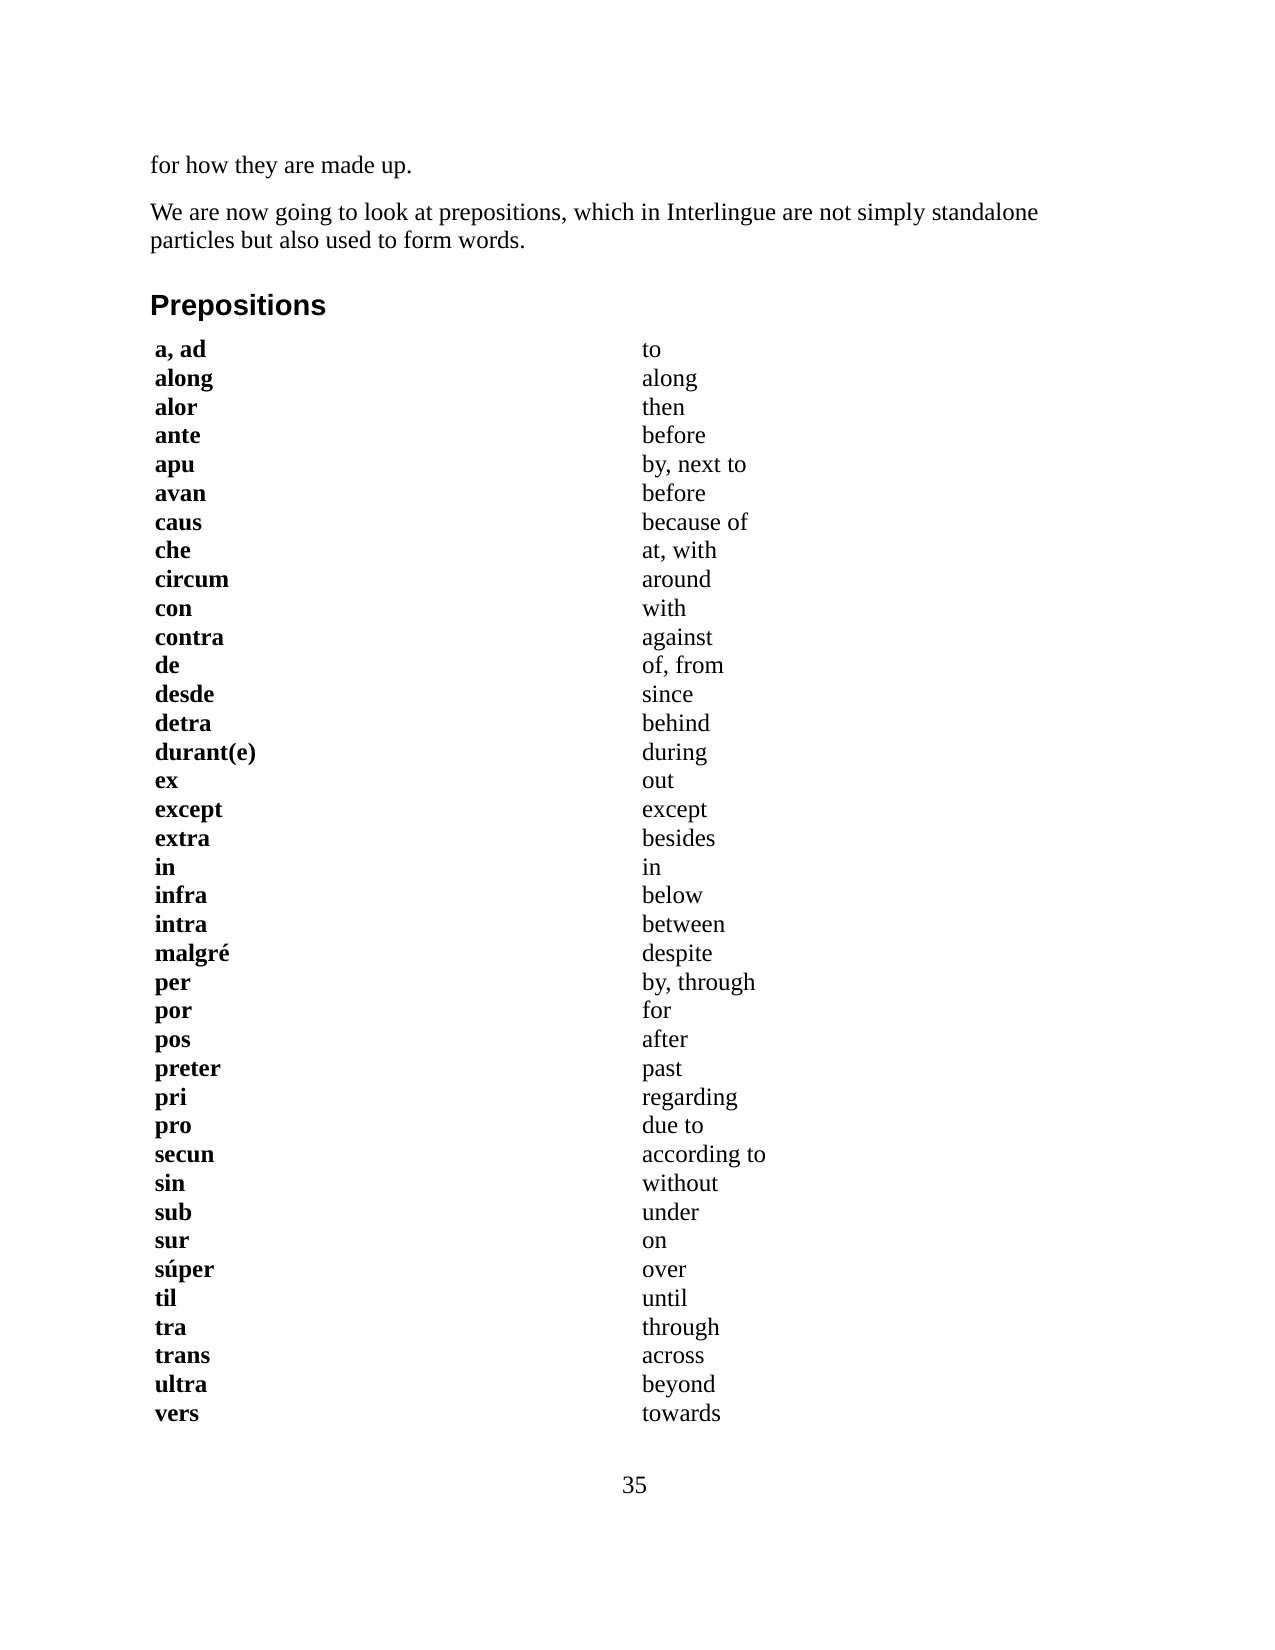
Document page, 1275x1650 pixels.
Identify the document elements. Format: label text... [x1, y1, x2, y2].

table_cell pro [150, 1110, 637, 1139]
table_cell malgré [150, 938, 637, 967]
table_cell despite [638, 938, 1125, 967]
table_cell by, next to [638, 449, 1125, 478]
table_cell until [638, 1283, 1125, 1312]
table_cell against [638, 622, 1125, 650]
table_cell caus [150, 507, 637, 535]
table_cell che [150, 535, 637, 564]
table_cell before [638, 420, 1125, 449]
table_cell súper [150, 1254, 637, 1283]
table_cell of, from [638, 650, 1125, 679]
table_cell for [638, 995, 1125, 1024]
subtitle Prepositions [150, 288, 1125, 322]
table_cell sur [150, 1225, 637, 1254]
table_cell contra [150, 622, 637, 650]
table_cell avan [150, 478, 637, 507]
table_cell along [638, 363, 1125, 392]
table_cell then [638, 392, 1125, 420]
table_cell durant(e) [150, 737, 637, 765]
table_cell tra [150, 1312, 637, 1340]
table_cell secun [150, 1139, 637, 1168]
table_cell during [638, 737, 1125, 765]
table_cell behind [638, 708, 1125, 737]
text for how they are made up. [150, 150, 1125, 179]
table_cell through [638, 1312, 1125, 1340]
table_cell along [150, 363, 637, 392]
table_cell in [150, 852, 637, 880]
table_cell infra [150, 880, 637, 909]
table_cell ex [150, 765, 637, 794]
table_cell sub [150, 1197, 637, 1225]
table_cell regarding [638, 1082, 1125, 1110]
table_cell except [638, 794, 1125, 823]
table_cell sin [150, 1168, 637, 1197]
table_cell without [638, 1168, 1125, 1197]
table_cell around [638, 564, 1125, 593]
table_header a, ad [150, 334, 637, 363]
table_cell con [150, 593, 637, 622]
table_cell in [638, 852, 1125, 880]
table_cell til [150, 1283, 637, 1312]
table_cell pri [150, 1082, 637, 1110]
table_cell according to [638, 1139, 1125, 1168]
table_cell except [150, 794, 637, 823]
table_cell before [638, 478, 1125, 507]
table_cell besides [638, 823, 1125, 852]
table_cell between [638, 909, 1125, 938]
table_cell out [638, 765, 1125, 794]
table_cell due to [638, 1110, 1125, 1139]
table_cell por [150, 995, 637, 1024]
table_cell by, through [638, 967, 1125, 995]
table_cell at, with [638, 535, 1125, 564]
table_cell circum [150, 564, 637, 593]
table_cell trans [150, 1340, 637, 1369]
table_cell after [638, 1024, 1125, 1053]
table_cell ultra [150, 1369, 637, 1398]
table_cell per [150, 967, 637, 995]
table_cell ante [150, 420, 637, 449]
table_cell alor [150, 392, 637, 420]
table_cell desde [150, 679, 637, 708]
table_cell preter [150, 1053, 637, 1082]
table_cell over [638, 1254, 1125, 1283]
table_cell de [150, 650, 637, 679]
table_cell with [638, 593, 1125, 622]
table_cell towards [638, 1398, 1125, 1427]
table_cell across [638, 1340, 1125, 1369]
table_cell detra [150, 708, 637, 737]
table_cell apu [150, 449, 637, 478]
table_cell on [638, 1225, 1125, 1254]
table_cell because of [638, 507, 1125, 535]
table_cell below [638, 880, 1125, 909]
table_cell past [638, 1053, 1125, 1082]
table_cell vers [150, 1398, 637, 1427]
text We are now going to look at prepositions, which in Interlingue are not simply standalone particles but also used to form words. [150, 197, 1125, 254]
table_cell pos [150, 1024, 637, 1053]
table_cell extra [150, 823, 637, 852]
table_cell intra [150, 909, 637, 938]
table_cell since [638, 679, 1125, 708]
table_cell beyond [638, 1369, 1125, 1398]
table_header to [638, 334, 1125, 363]
table_cell under [638, 1197, 1125, 1225]
